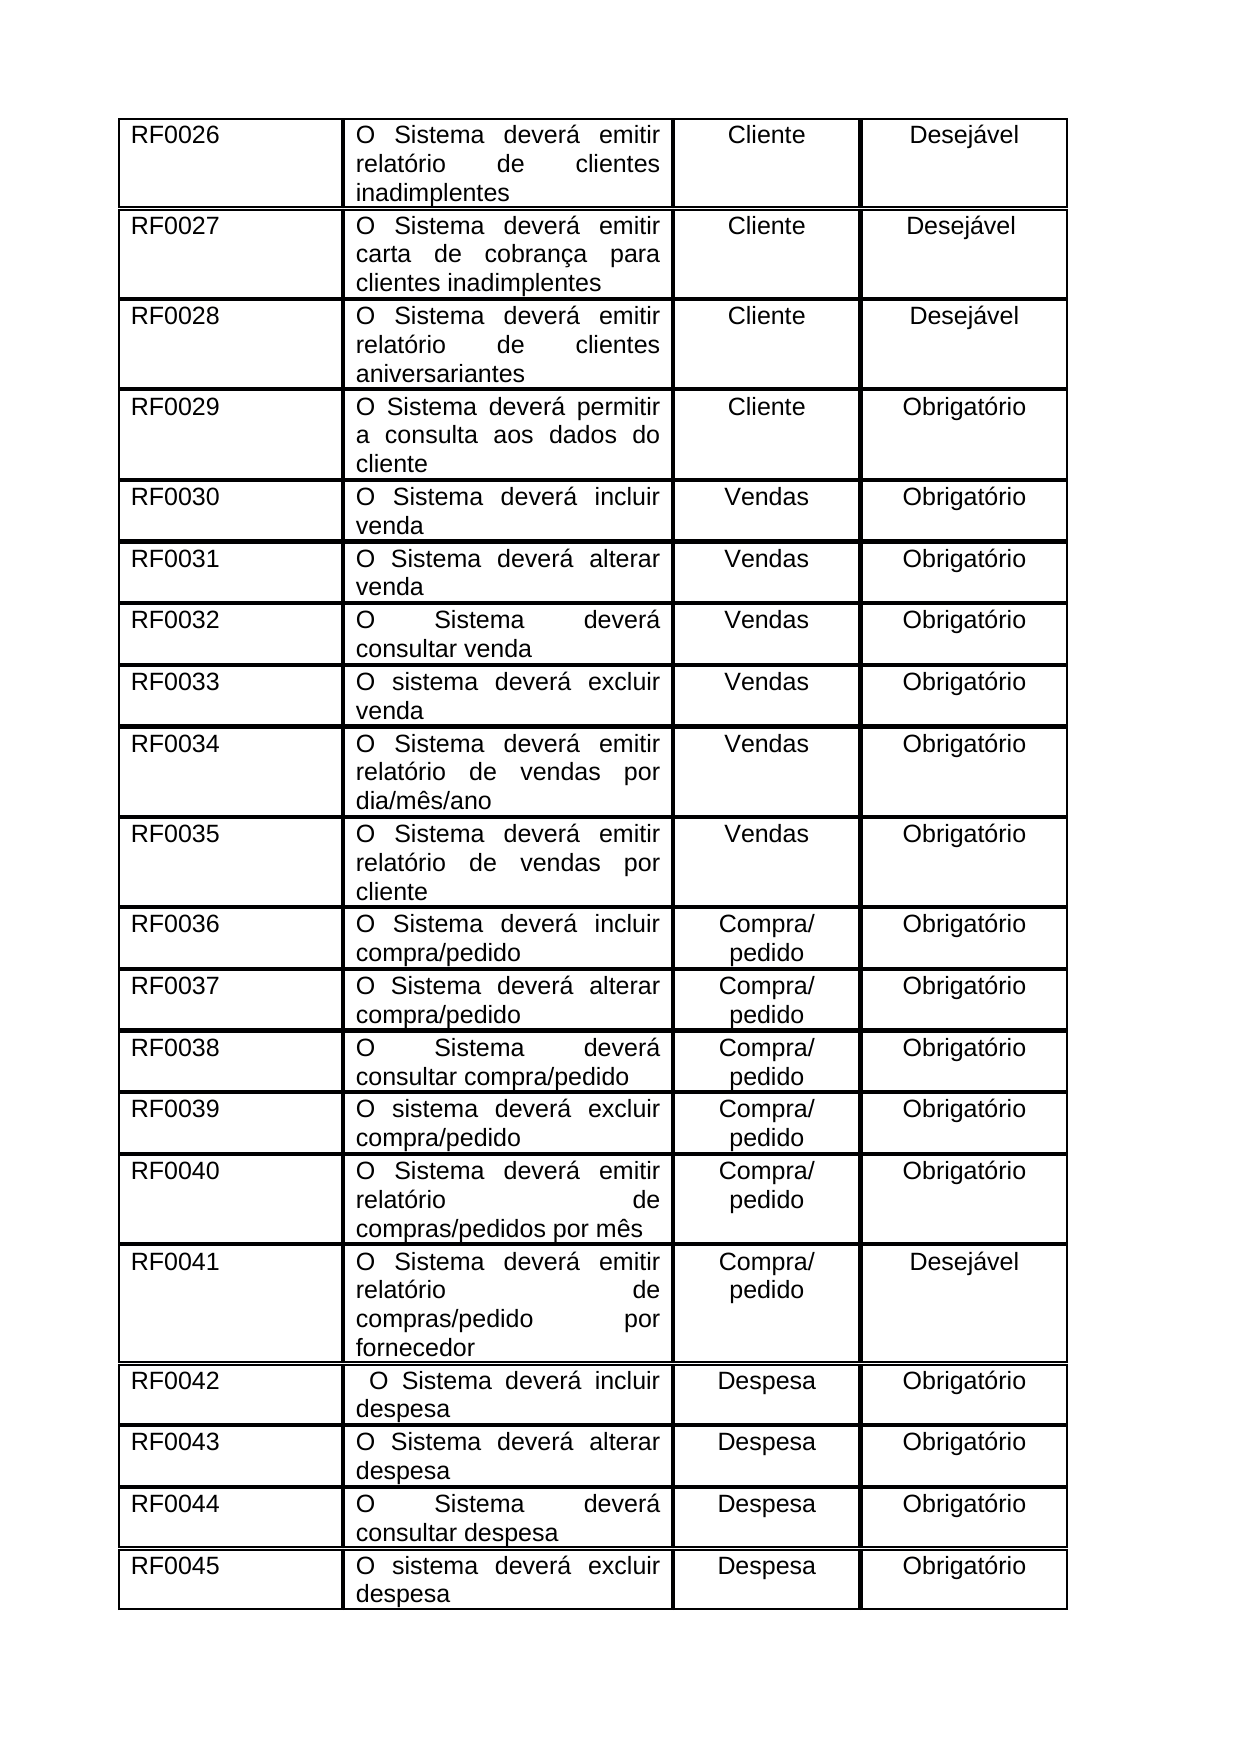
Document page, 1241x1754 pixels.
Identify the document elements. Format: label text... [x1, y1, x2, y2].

table_cell O Sistema deverá emitir relatório de clientes inadimplentes [345, 120, 671, 206]
table_cell Vendas [675, 819, 858, 905]
table_cell RF0039 [120, 1094, 341, 1152]
table_cell RF0044 [120, 1489, 341, 1546]
table_cell Compra/pedido [675, 971, 858, 1028]
table_cell Obrigatório [863, 1489, 1066, 1546]
table_cell O Sistema deverá emitir carta de cobrança para clientes inadimplentes [345, 211, 671, 297]
table_cell Vendas [675, 544, 858, 601]
table_cell Obrigatório [863, 1551, 1066, 1608]
table_cell RF0033 [120, 667, 341, 724]
table_cell Obrigatório [863, 667, 1066, 724]
table_cell Despesa [675, 1551, 858, 1608]
table_cell RF0028 [120, 301, 341, 387]
table_cell O Sistema deverá emitir relatório de compras/pedidos por mês [345, 1156, 671, 1242]
table_cell Despesa [675, 1366, 858, 1423]
table_cell RF0035 [120, 819, 341, 905]
table_cell O Sistema deverá incluir despesa [345, 1366, 671, 1423]
table_cell O Sistema deverá emitir relatório de vendas por cliente [345, 819, 671, 905]
table_cell Compra/pedido [675, 1033, 858, 1090]
table_cell Obrigatório [863, 544, 1066, 601]
table_cell RF0029 [120, 391, 341, 478]
table_cell Vendas [675, 729, 858, 815]
table_cell RF0031 [120, 544, 341, 601]
table_cell Vendas [675, 605, 858, 663]
table_cell O Sistema deverá alterar venda [345, 544, 671, 601]
table_cell Compra/pedido [675, 1156, 858, 1242]
table_cell Obrigatório [863, 1156, 1066, 1242]
table_cell Compra/pedido [675, 1246, 858, 1361]
table_cell O Sistema deverá consultar compra/pedido [345, 1033, 671, 1090]
table_cell Obrigatório [863, 819, 1066, 905]
table_cell O sistema deverá excluir venda [345, 667, 671, 724]
table_cell O Sistema deverá emitir relatório de vendas por dia/mês/ano [345, 729, 671, 815]
table_cell Vendas [675, 667, 858, 724]
table_cell RF0036 [120, 909, 341, 967]
table_cell Obrigatório [863, 971, 1066, 1028]
table_cell O Sistema deverá incluir venda [345, 482, 671, 539]
table_cell Obrigatório [863, 1366, 1066, 1423]
table_cell O Sistema deverá alterar despesa [345, 1427, 671, 1485]
table_cell Obrigatório [863, 1033, 1066, 1090]
table_cell Desejável [863, 301, 1066, 387]
table_cell Cliente [675, 211, 858, 297]
table_cell RF0038 [120, 1033, 341, 1090]
table_cell O Sistema deverá emitir relatório de compras/pedido por fornecedor [345, 1246, 671, 1361]
table_cell O sistema deverá excluir despesa [345, 1551, 671, 1608]
table_cell RF0041 [120, 1246, 341, 1361]
table_cell RF0042 [120, 1366, 341, 1423]
table_cell Obrigatório [863, 391, 1066, 478]
table_cell Despesa [675, 1489, 858, 1546]
table_cell RF0037 [120, 971, 341, 1028]
table_cell RF0026 [120, 120, 341, 206]
table_cell Obrigatório [863, 1427, 1066, 1485]
table_cell Desejável [863, 211, 1066, 297]
table_cell RF0032 [120, 605, 341, 663]
table_cell RF0040 [120, 1156, 341, 1242]
table_cell Obrigatório [863, 1094, 1066, 1152]
table_cell O Sistema deverá incluir compra/pedido [345, 909, 671, 967]
table_cell O Sistema deverá permitir a consulta aos dados do cliente [345, 391, 671, 478]
table_cell O Sistema deverá emitir relatório de clientes aniversariantes [345, 301, 671, 387]
table_cell Vendas [675, 482, 858, 539]
table_cell O sistema deverá excluir compra/pedido [345, 1094, 671, 1152]
table_cell O Sistema deverá consultar despesa [345, 1489, 671, 1546]
table_cell RF0045 [120, 1551, 341, 1608]
table_cell O Sistema deverá alterar compra/pedido [345, 971, 671, 1028]
table_cell Obrigatório [863, 605, 1066, 663]
table_cell Cliente [675, 391, 858, 478]
table_cell Obrigatório [863, 729, 1066, 815]
table_cell Obrigatório [863, 482, 1066, 539]
table_cell RF0030 [120, 482, 341, 539]
table_cell O Sistema deverá consultar venda [345, 605, 671, 663]
table_cell Despesa [675, 1427, 858, 1485]
table_cell Cliente [675, 301, 858, 387]
table_cell Desejável [863, 120, 1066, 206]
table_cell Cliente [675, 120, 858, 206]
table_cell RF0034 [120, 729, 341, 815]
table_cell RF0027 [120, 211, 341, 297]
table_cell Compra/pedido [675, 909, 858, 967]
table_cell RF0043 [120, 1427, 341, 1485]
table_cell Compra/pedido [675, 1094, 858, 1152]
table_cell Obrigatório [863, 909, 1066, 967]
table_cell Desejável [863, 1246, 1066, 1361]
